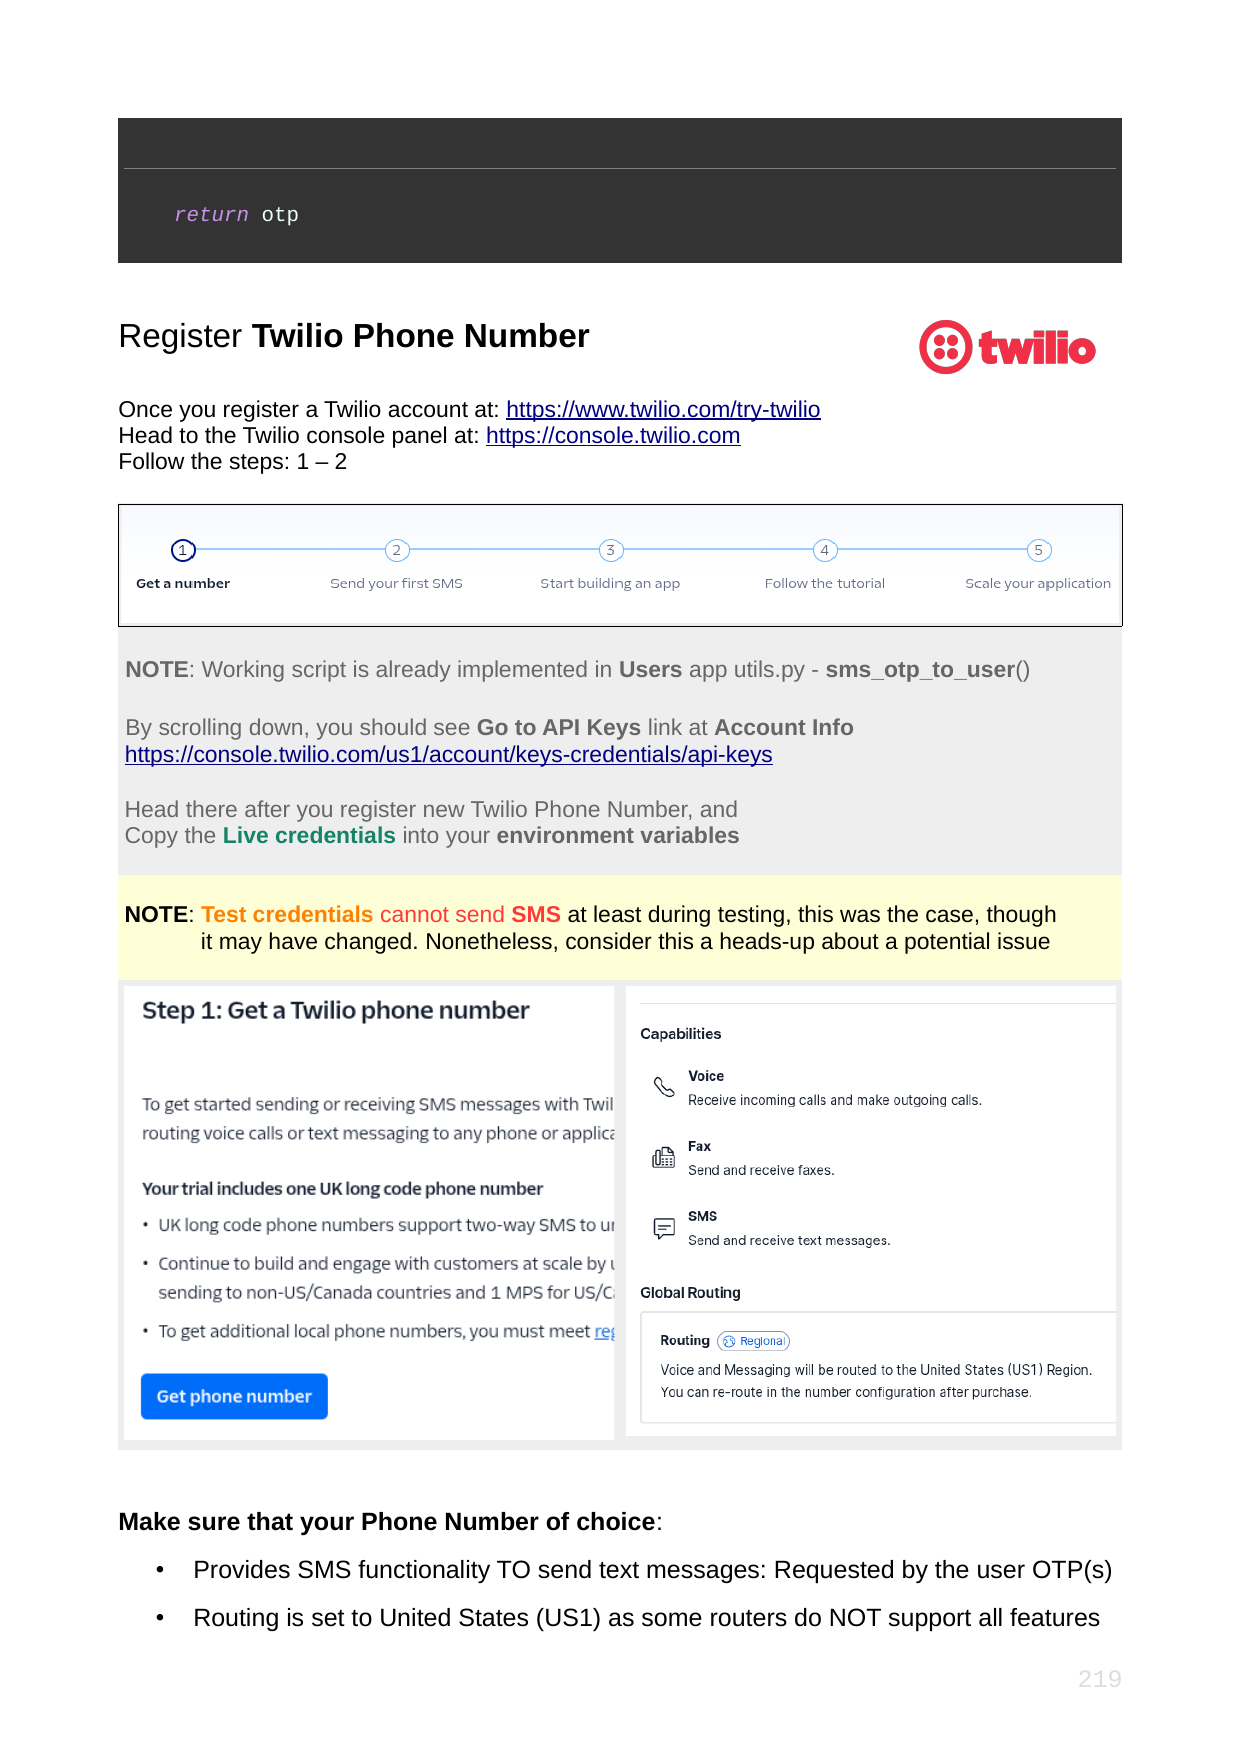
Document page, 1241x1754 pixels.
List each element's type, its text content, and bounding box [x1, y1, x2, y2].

picture [893, 270, 1122, 425]
text Head to the Twilio console panel at: https://console.twilio.com [118, 422, 1122, 448]
list Provides SMS functionality TO send text messages: Requested by the user OTP(s) [156, 1555, 1122, 1584]
text [119, 505, 1122, 626]
subtitle Register Twilio Phone Number [118, 316, 893, 354]
table_header [620, 980, 1122, 1450]
picture [123, 986, 615, 1440]
text https://console.twilio.com/us1/account/keys-credentials/api-keys [118, 741, 1122, 796]
table_header return otp [118, 118, 1122, 263]
text Once you register a Twilio account at: https://www.twilio.com/try-twilio [118, 396, 893, 422]
text Head there after you register new Twilio Phone Number, and [118, 796, 1122, 822]
list Routing is set to United States (US1) as some routers do NOT support all features [156, 1603, 1122, 1631]
text Follow the steps: 1 – 2 [118, 448, 1122, 475]
text NOTE: Test credentials cannot send SMS at least during testing, this was the case, though [118, 901, 1122, 928]
text Make sure that your Phone Number of choice: [118, 1507, 1122, 1536]
text it may have changed. Nonetheless, consider this a heads-up about a potential issue [118, 928, 1122, 954]
picture [625, 986, 1117, 1436]
picture [121, 506, 1119, 623]
text Copy the Live credentials into your environment variables [118, 822, 1122, 848]
table_header [118, 980, 620, 1450]
text NOTE: Working script is already implemented in Users app utils.py - sms_otp_to_user() By scrolling down, you should see Go to API Keys link at Account Info [118, 627, 1122, 741]
